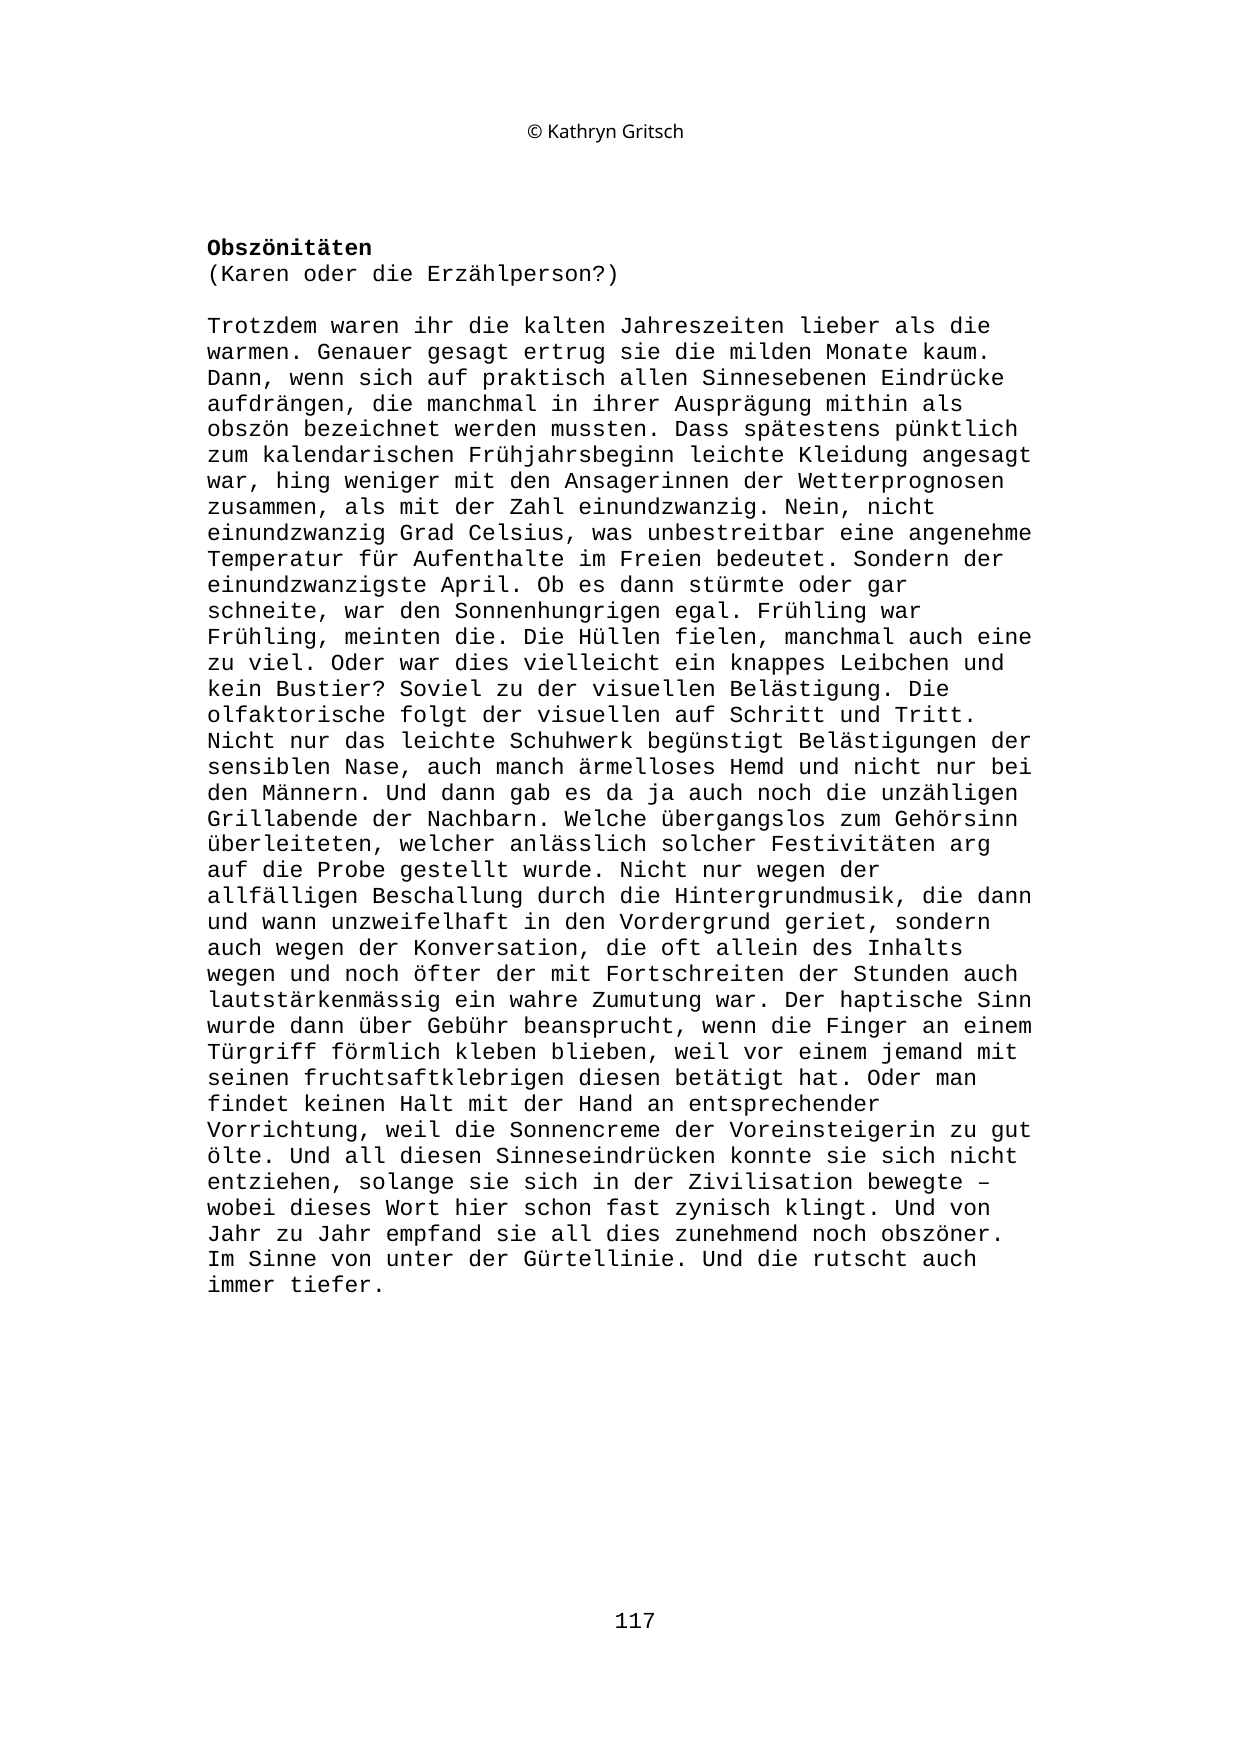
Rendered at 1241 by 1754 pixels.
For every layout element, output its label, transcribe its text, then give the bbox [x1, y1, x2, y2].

text Trotzdem waren ihr die kalten Jahreszeiten lieber als die warmen. Genauer gesagt ertrug sie die milden Monate kaum. Dann, wenn sich auf praktisch allen Sinnesebenen Eindrücke aufdrängen, die manchmal in ihrer Ausprägung mithin als obszön bezeichnet werden mussten. Dass spätestens pünktlich zum kalendarischen Frühjahrsbeginn leichte Kleidung angesagt war, hing weniger mit den Ansagerinnen der Wetterprognosen zusammen, als mit der Zahl einundzwanzig. Nein, nicht einundzwanzig Grad Celsius, was unbestreitbar eine angenehme Temperatur für Aufenthalte im Freien bedeutet. Sondern der einundzwanzigste April. Ob es dann stürmte oder gar schneite, war den Sonnenhungrigen egal. Frühling war Frühling, meinten die. Die Hüllen fielen, manchmal auch eine zu viel. Oder war dies vielleicht ein knappes Leibchen und kein Bustier? Soviel zu der visuellen Belästigung. Die olfaktorische folgt der visuellen auf Schritt und Tritt. Nicht nur das leichte Schuhwerk begünstigt Belästigungen der sensiblen Nase, auch manch ärmelloses Hemd und nicht nur bei den Männern. Und dann gab es da ja auch noch die unzähligen Grillabende der Nachbarn. Welche übergangslos zum Gehörsinn überleiteten, welcher anlässlich solcher Festivitäten arg auf die Probe gestellt wurde. Nicht nur wegen der allfälligen Beschallung durch die Hintergrundmusik, die dann und wann unzweifelhaft in den Vordergrund geriet, sondern auch wegen der Konversation, die oft allein des Inhalts wegen und noch öfter der mit Fortschreiten der Stunden auch lautstärkenmässig ein wahre Zumutung war. Der haptische Sinn wurde dann über Gebühr beansprucht, wenn die Finger an einem Türgriff förmlich kleben blieben, weil vor einem jemand mit seinen fruchtsaftklebrigen diesen betätigt hat. Oder man findet keinen Halt mit der Hand an entsprechender Vorrichtung, weil die Sonnencreme der Voreinsteigerin zu gut ölte. Und all diesen Sinneseindrücken konnte sie sich nicht entziehen, solange sie sich in der Zivilisation bewegte – wobei dieses Wort hier schon fast zynisch klingt. Und von Jahr zu Jahr empfand sie all dies zunehmend noch obszöner. Im Sinne von unter der Gürtellinie. Und die rutscht auch immer tiefer. [207, 314, 1034, 1300]
text (Karen oder die Erzählperson?) [207, 262, 1034, 288]
text Obszönitäten [207, 236, 1034, 262]
